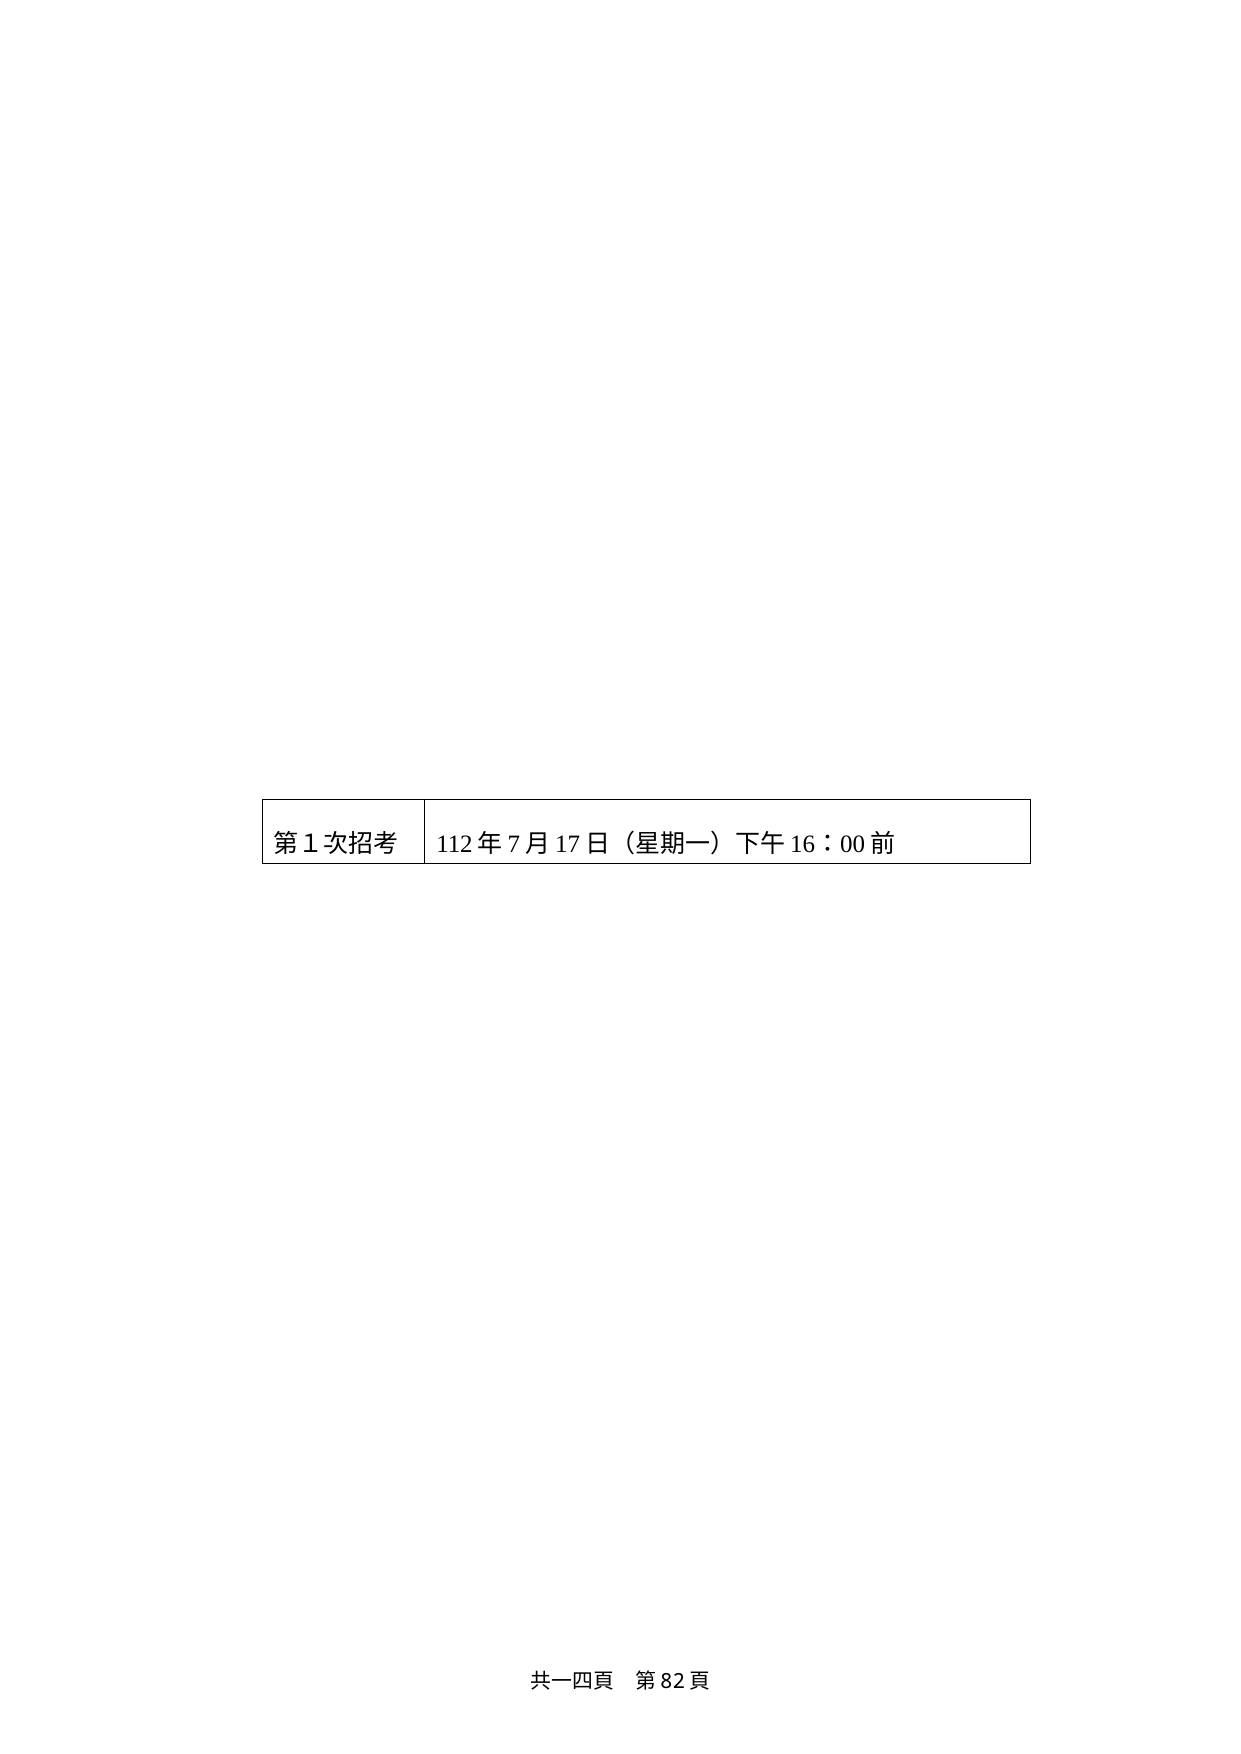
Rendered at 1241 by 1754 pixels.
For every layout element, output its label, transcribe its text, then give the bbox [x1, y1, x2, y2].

table_header 112年7月17日（星期一）下午16：00前 [425, 800, 1030, 863]
table_header 第１次招考 [263, 800, 424, 863]
